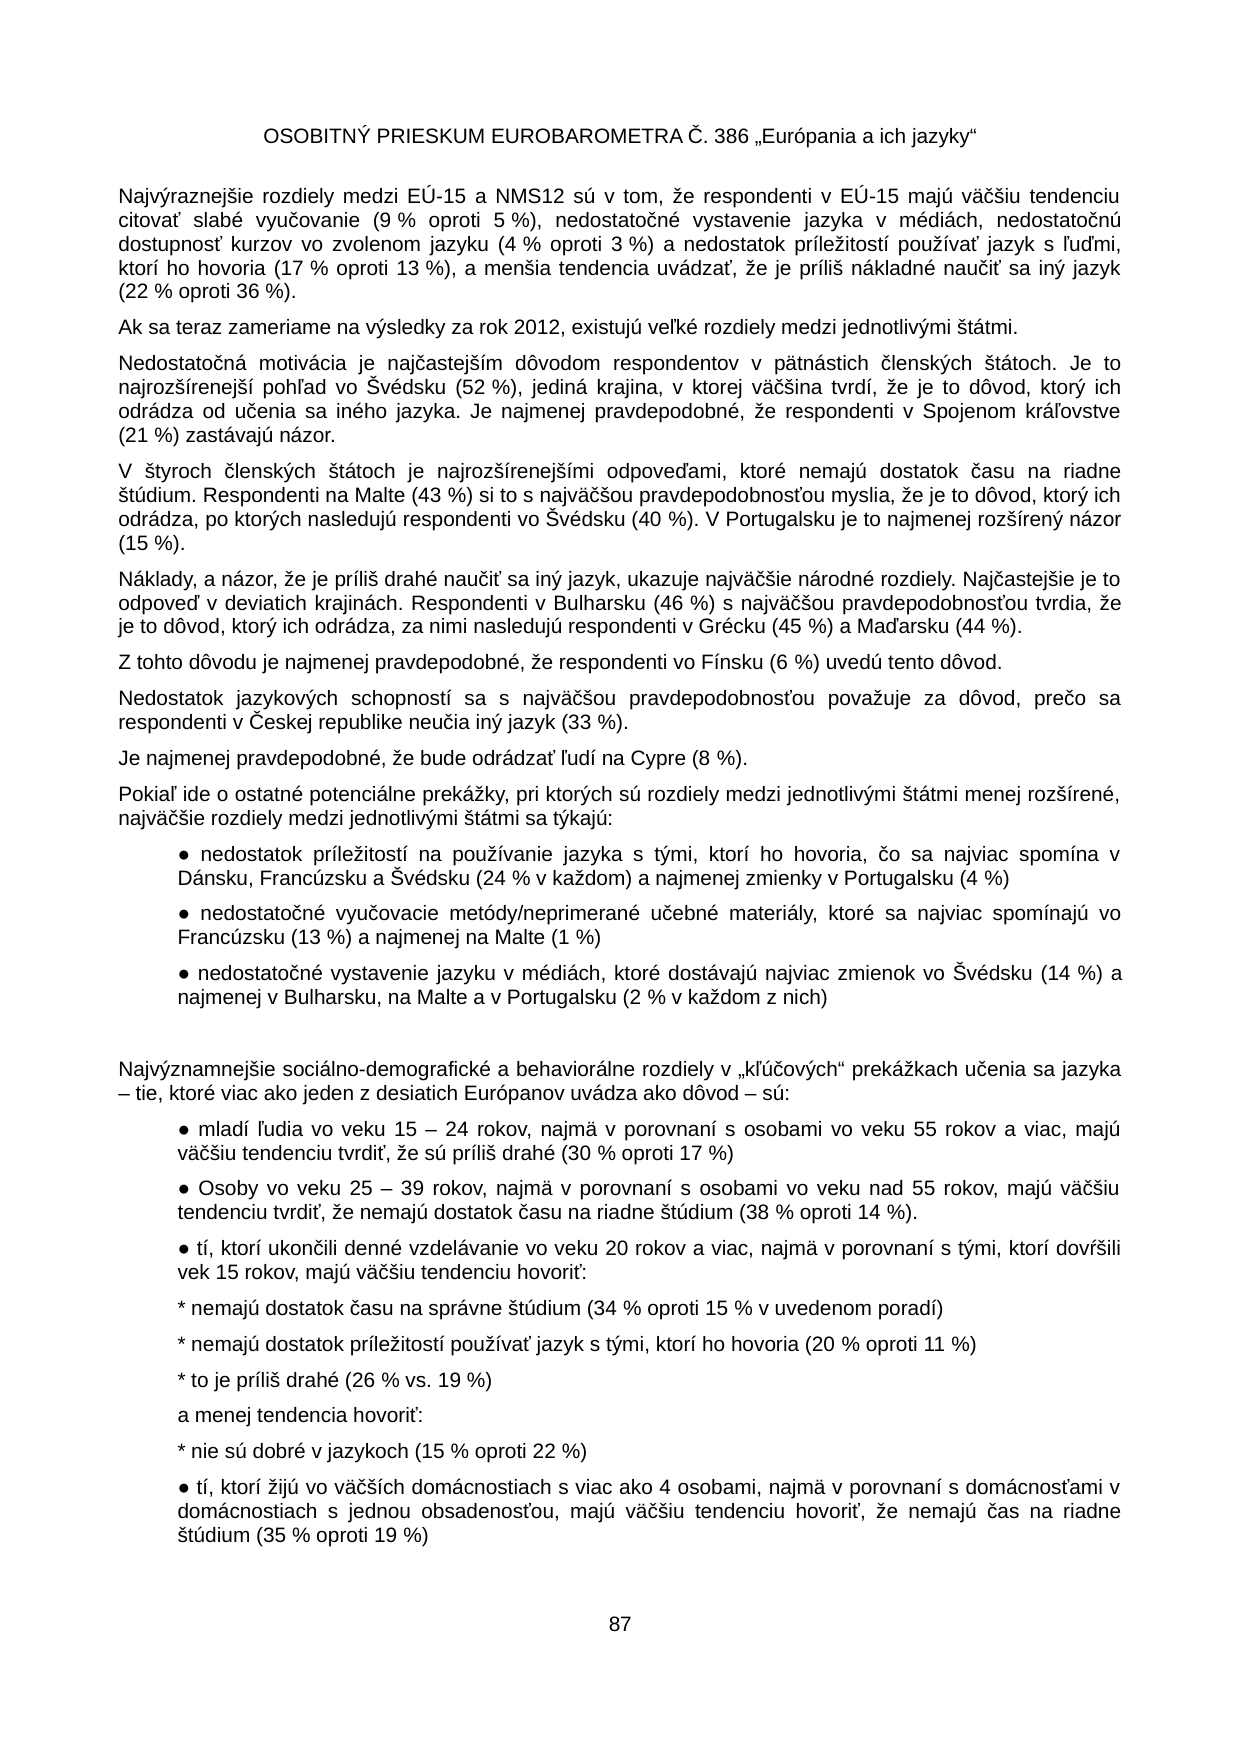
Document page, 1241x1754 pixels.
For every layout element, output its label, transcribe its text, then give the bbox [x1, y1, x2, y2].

text * to je príliš drahé (26 % vs. 19 %) [177, 1367, 1122, 1391]
text ● tí, ktorí ukončili denné vzdelávanie vo veku 20 rokov a viac, najmä v porovnaní s tými, ktorí dovŕšili vek 15 rokov, majú väčšiu tendenciu hovoriť: [177, 1236, 1122, 1284]
text * nemajú dostatok času na správne štúdium (34 % oproti 15 % v uvedenom poradí) [177, 1296, 1122, 1320]
text Ak sa teraz zameriame na výsledky za rok 2012, existujú veľké rozdiely medzi jednotlivými štátmi. [118, 315, 1122, 339]
text Nedostatočná motivácia je najčastejším dôvodom respondentov v pätnástich členských štátoch. Je to najrozšírenejší pohľad vo Švédsku (52 %), jediná krajina, v ktorej väčšina tvrdí, že je to dôvod, ktorý ich odrádza od učenia sa iného jazyka. Je najmenej pravdepodobné, že respondenti v Spojenom kráľovstve (21 %) zastávajú názor. [118, 351, 1122, 447]
text Pokiaľ ide o ostatné potenciálne prekážky, pri ktorých sú rozdiely medzi jednotlivými štátmi menej rozšírené, najväčšie rozdiely medzi jednotlivými štátmi sa týkajú: [118, 782, 1122, 829]
text Z tohto dôvodu je najmenej pravdepodobné, že respondenti vo Fínsku (6 %) uvedú tento dôvod. [118, 650, 1122, 674]
text ● nedostatočné vyučovacie metódy/neprimerané učebné materiály, ktoré sa najviac spomínajú vo Francúzsku (13 %) a najmenej na Malte (1 %) [177, 901, 1122, 949]
text Náklady, a názor, že je príliš drahé naučiť sa iný jazyk, ukazuje najväčšie národné rozdiely. Najčastejšie je to odpoveď v deviatich krajinách. Respondenti v Bulharsku (46 %) s najväčšou pravdepodobnosťou tvrdia, že je to dôvod, ktorý ich odrádza, za nimi nasledujú respondenti v Grécku (45 %) a Maďarsku (44 %). [118, 566, 1122, 638]
text ● Osoby vo veku 25 – 39 rokov, najmä v porovnaní s osobami vo veku nad 55 rokov, majú väčšiu tendenciu tvrdiť, že nemajú dostatok času na riadne štúdium (38 % oproti 14 %). [177, 1176, 1122, 1224]
text ● mladí ľudia vo veku 15 – 24 rokov, najmä v porovnaní s osobami vo veku 55 rokov a viac, majú väčšiu tendenciu tvrdiť, že sú príliš drahé (30 % oproti 17 %) [177, 1116, 1122, 1164]
text ● nedostatok príležitostí na používanie jazyka s tými, ktorí ho hovoria, čo sa najviac spomína v Dánsku, Francúzsku a Švédsku (24 % v každom) a najmenej zmienky v Portugalsku (4 %) [177, 841, 1122, 889]
text Najvýznamnejšie sociálno-demografické a behaviorálne rozdiely v „kľúčových“ prekážkach učenia sa jazyka – tie, ktoré viac ako jeden z desiatich Európanov uvádza ako dôvod – sú: [118, 1057, 1122, 1104]
text * nie sú dobré v jazykoch (15 % oproti 22 %) [177, 1439, 1122, 1463]
text Nedostatok jazykových schopností sa s najväčšou pravdepodobnosťou považuje za dôvod, prečo sa respondenti v Českej republike neučia iný jazyk (33 %). [118, 686, 1122, 734]
text V štyroch členských štátoch je najrozšírenejšími odpoveďami, ktoré nemajú dostatok času na riadne štúdium. Respondenti na Malte (43 %) si to s najväčšou pravdepodobnosťou myslia, že je to dôvod, ktorý ich odrádza, po ktorých nasledujú respondenti vo Švédsku (40 %). V Portugalsku je to najmenej rozšírený názor (15 %). [118, 459, 1122, 554]
text * nemajú dostatok príležitostí používať jazyk s tými, ktorí ho hovoria (20 % oproti 11 %) [177, 1332, 1122, 1356]
text a menej tendencia hovoriť: [177, 1403, 1122, 1427]
text ● tí, ktorí žijú vo väčších domácnostiach s viac ako 4 osobami, najmä v porovnaní s domácnosťami v domácnostiach s jednou obsadenosťou, majú väčšiu tendenciu hovoriť, že nemajú čas na riadne štúdium (35 % oproti 19 %) [177, 1475, 1122, 1547]
text Najvýraznejšie rozdiely medzi EÚ-15 a NMS12 sú v tom, že respondenti v EÚ-15 majú väčšiu tendenciu citovať slabé vyučovanie (9 % oproti 5 %), nedostatočné vystavenie jazyka v médiách, nedostatočnú dostupnosť kurzov vo zvolenom jazyku (4 % oproti 3 %) a nedostatok príležitostí používať jazyk s ľuďmi, ktorí ho hovoria (17 % oproti 13 %), a menšia tendencia uvádzať, že je príliš nákladné naučiť sa iný jazyk (22 % oproti 36 %). [118, 183, 1122, 303]
text ● nedostatočné vystavenie jazyku v médiách, ktoré dostávajú najviac zmienok vo Švédsku (14 %) a najmenej v Bulharsku, na Malte a v Portugalsku (2 % v každom z nich) [177, 961, 1122, 1009]
text Je najmenej pravdepodobné, že bude odrádzať ľudí na Cypre (8 %). [118, 746, 1122, 770]
